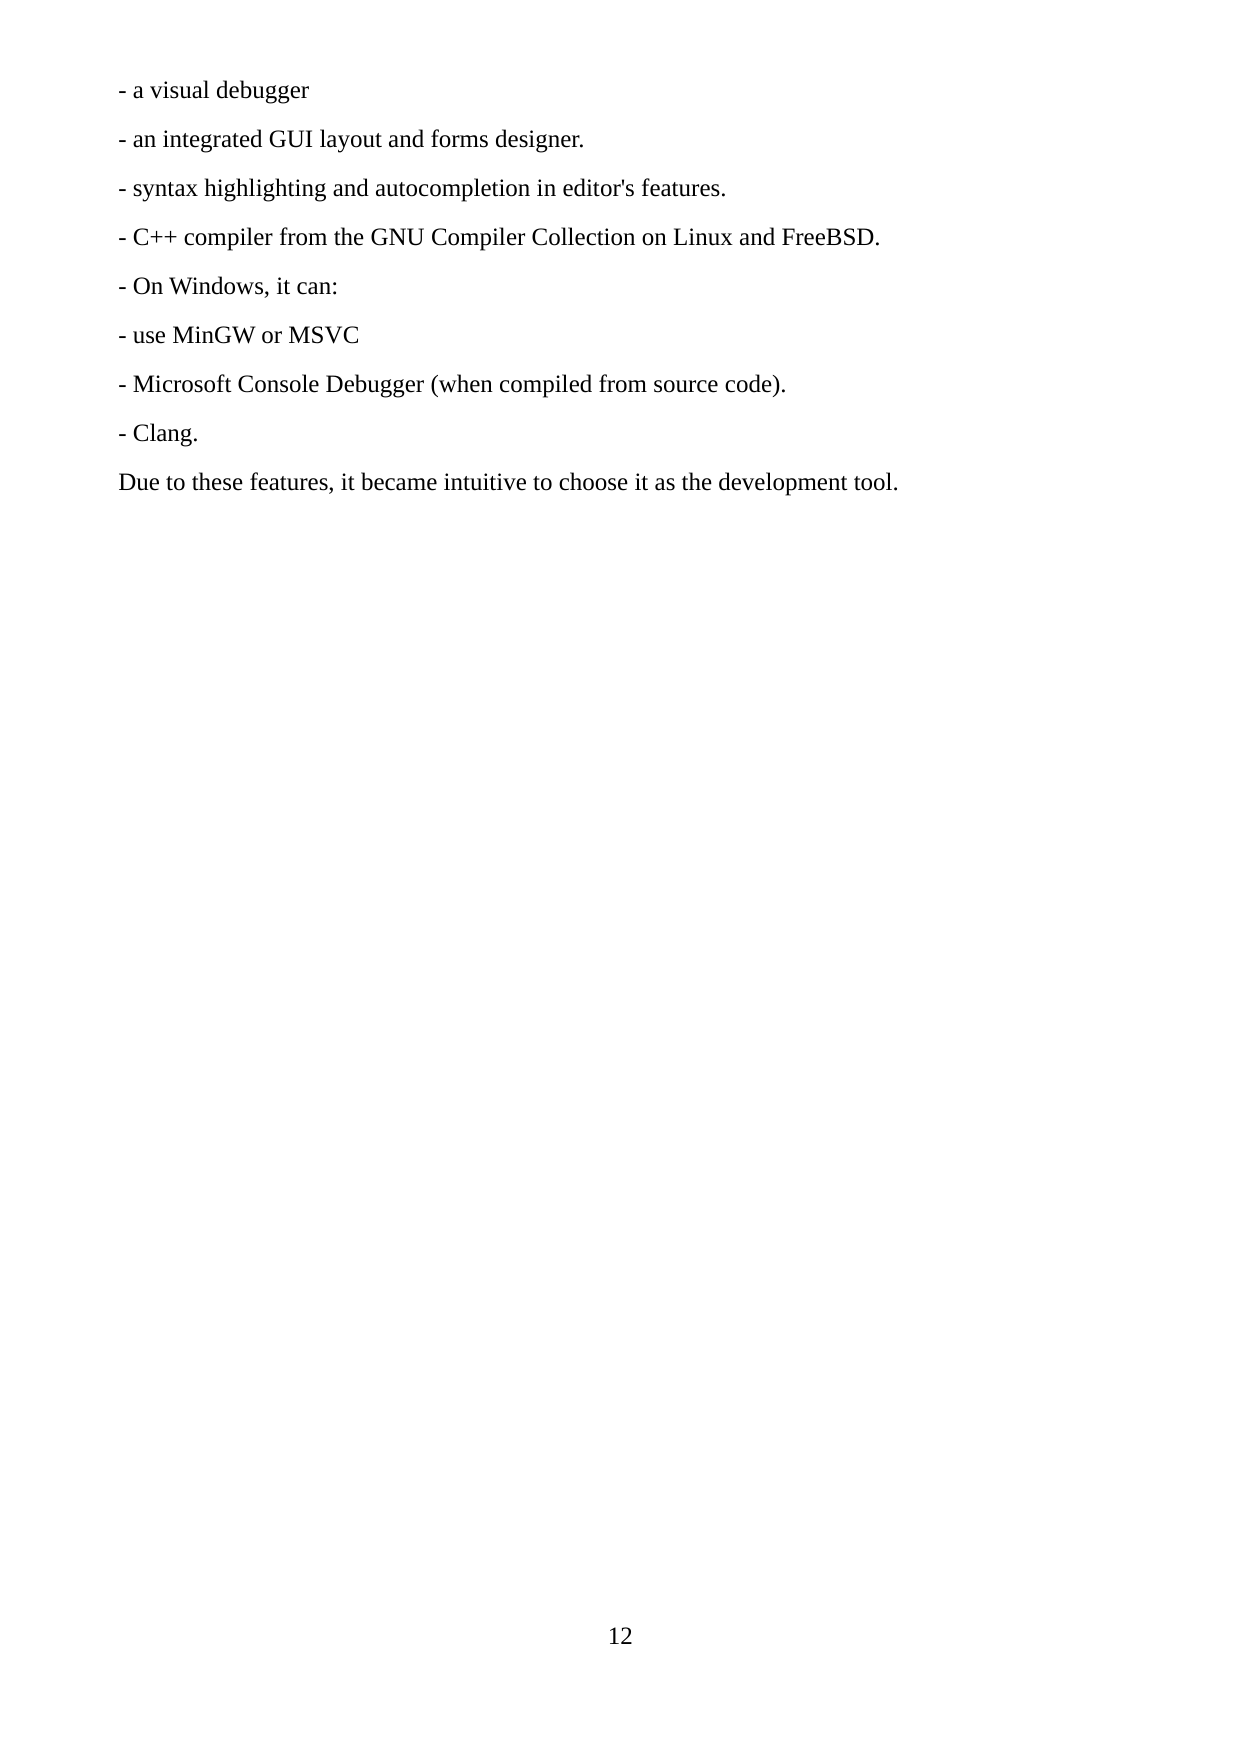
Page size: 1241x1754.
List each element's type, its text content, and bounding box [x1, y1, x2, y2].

text - syntax highlighting and autocompletion in editor's features. [118, 173, 1122, 202]
text - an integrated GUI layout and forms designer. [118, 124, 1122, 153]
text - Microsoft Console Debugger (when compiled from source code). [118, 369, 1122, 398]
text - C++ compiler from the GNU Compiler Collection on Linux and FreeBSD. [118, 222, 1122, 251]
text - Clang. [118, 418, 1122, 447]
text - On Windows, it can: [118, 271, 1122, 300]
text - use MinGW or MSVC [118, 320, 1122, 349]
text Due to these features, it became intuitive to choose it as the development tool. [118, 467, 1122, 496]
text - a visual debugger [118, 75, 1122, 104]
